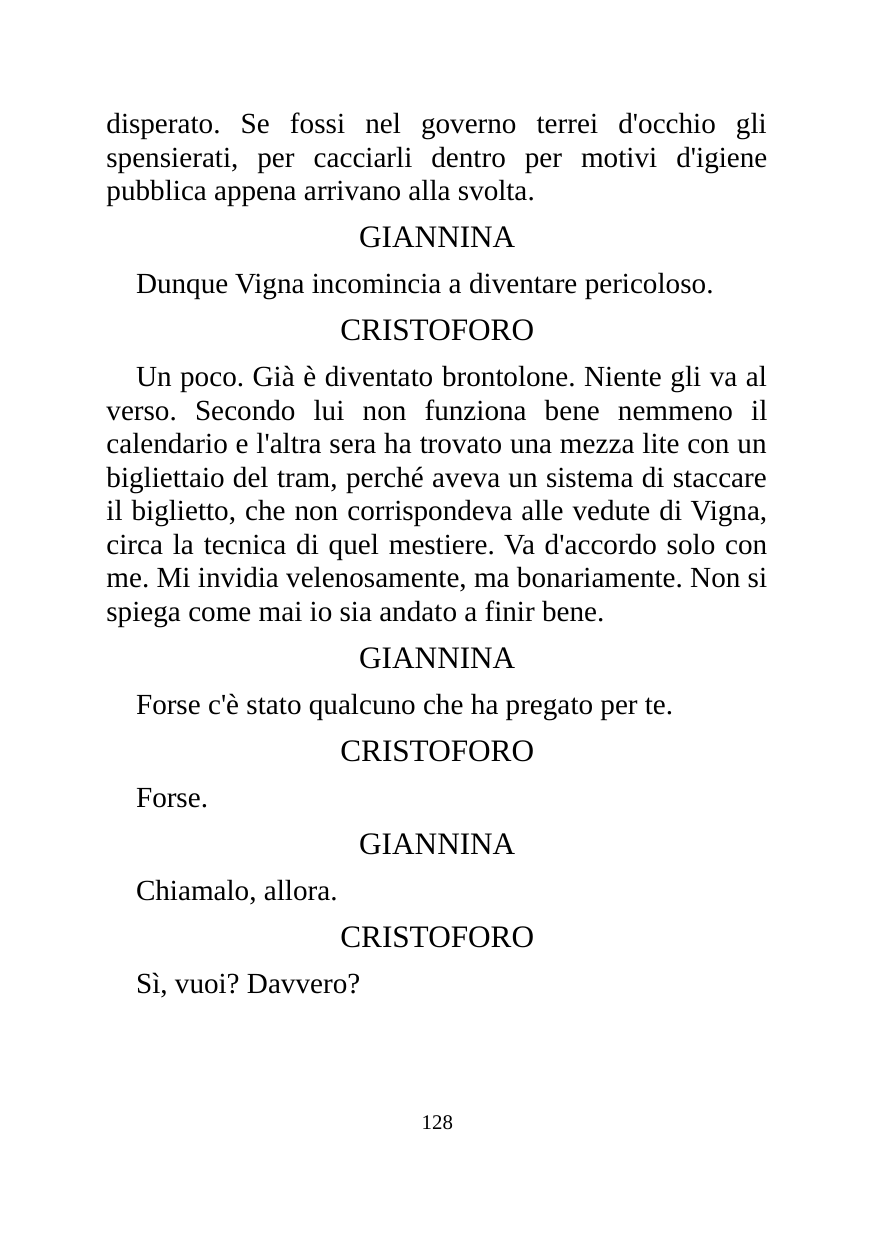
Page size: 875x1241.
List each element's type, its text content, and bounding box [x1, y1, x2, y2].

text Un poco. Già è diventato brontolone. Niente gli va al verso. Secondo lui non funziona bene nemmeno il calendario e l'altra sera ha trovato una mezza lite con un bigliettaio del tram, perché aveva un sistema di staccare il biglietto, che non corrispondeva alle vedute di Vigna, circa la tecnica di quel mestiere. Va d'accordo solo con me. Mi invidia velenosamente, ma bonariamente. Non si spiega come mai io sia andato a finir bene. [106, 359, 768, 628]
text Forse. [106, 780, 768, 814]
text Chiamalo, allora. [106, 873, 768, 907]
text GIANNINA [106, 639, 768, 675]
text disperato. Se fossi nel governo terrei d'occhio gli spensierati, per cacciarli dentro per motivi d'igiene pubblica appena arrivano alla svolta. [106, 106, 768, 207]
text GIANNINA [106, 826, 768, 861]
text Sì, vuoi? Davvero? [106, 966, 768, 1000]
text CRISTOFORO [106, 312, 768, 348]
text GIANNINA [106, 219, 768, 254]
text CRISTOFORO [106, 732, 768, 768]
text CRISTOFORO [106, 918, 768, 954]
text Forse c'è stato qualcuno che ha pregato per te. [106, 687, 768, 721]
text Dunque Vigna incomincia a diventare pericoloso. [106, 266, 768, 300]
